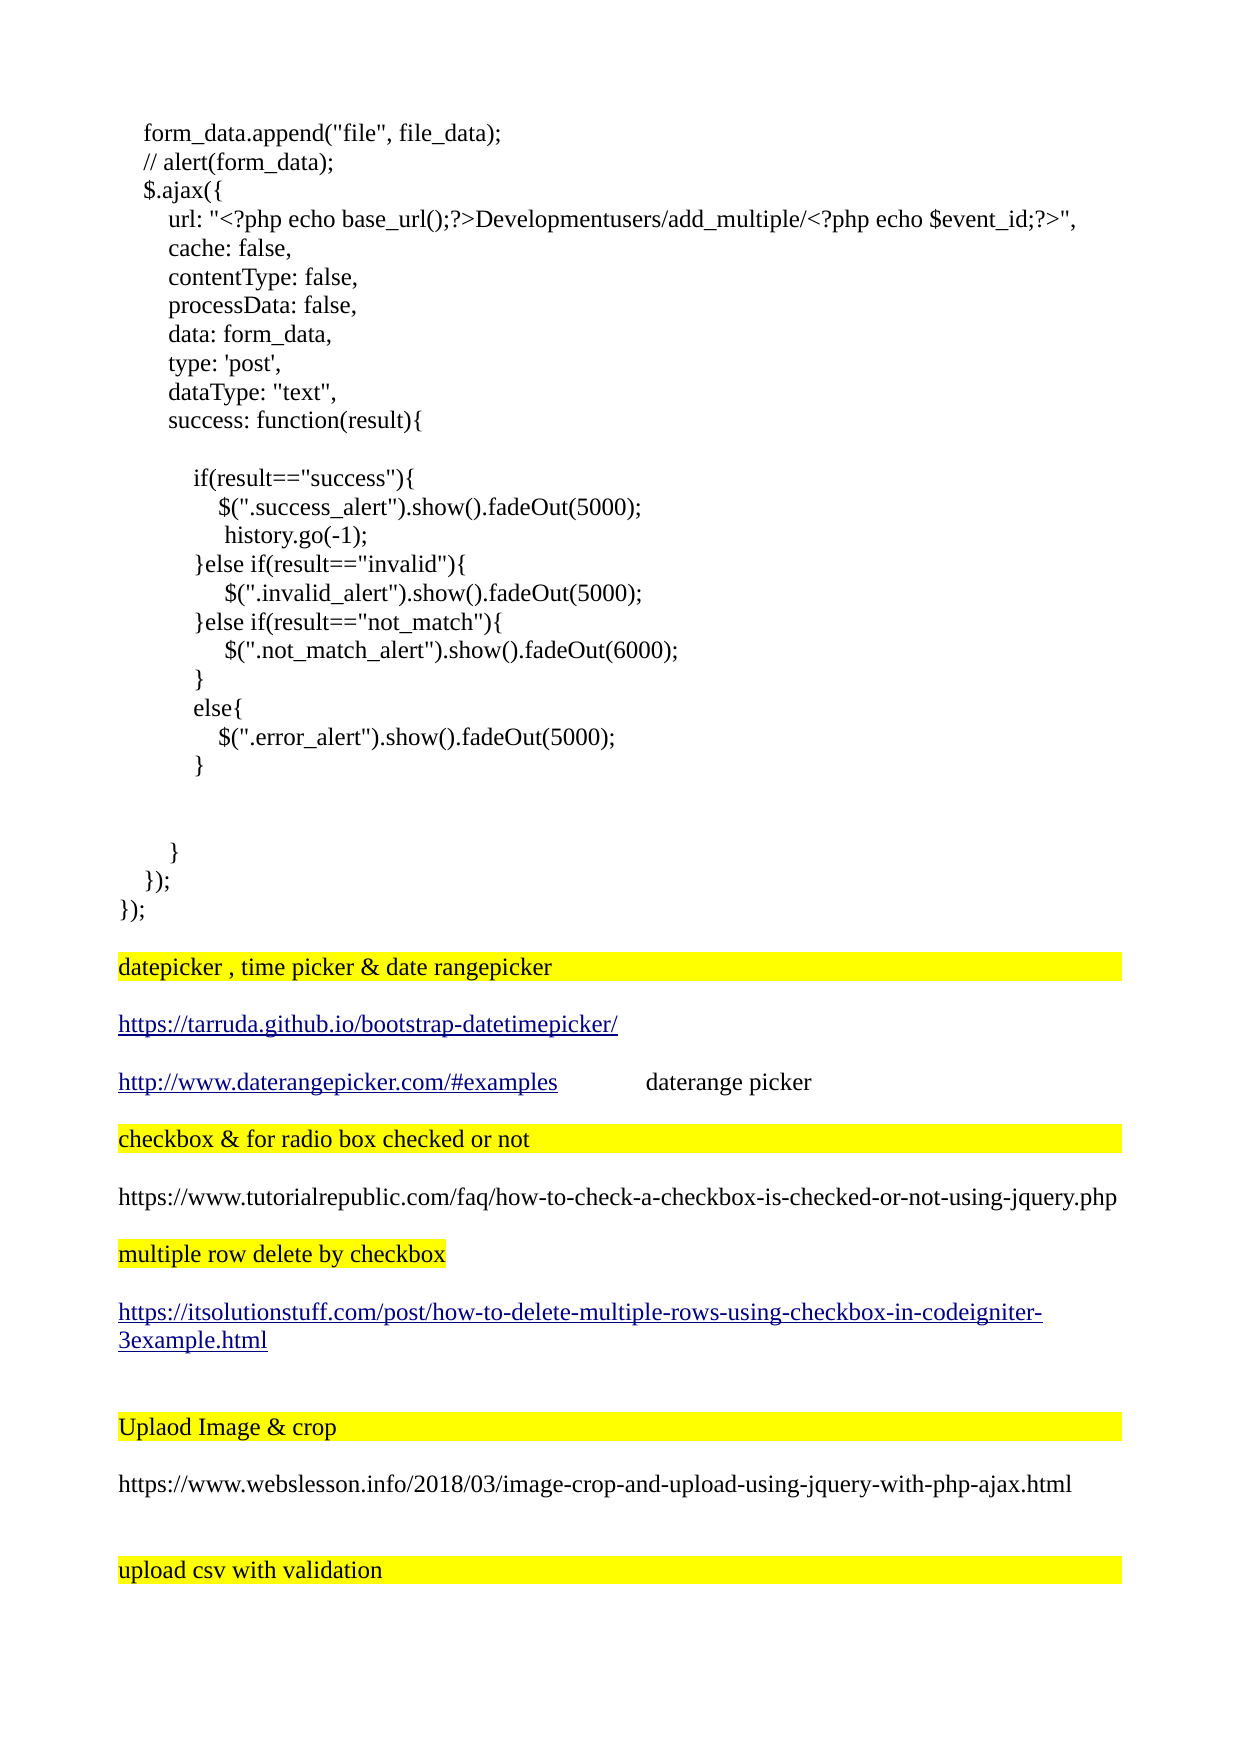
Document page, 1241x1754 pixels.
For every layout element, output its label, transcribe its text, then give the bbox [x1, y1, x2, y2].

text cache: false, [118, 233, 1122, 262]
text Uplaod Image & crop [118, 1412, 1122, 1441]
text https://itsolutionstuff.com/post/how-to-delete-multiple-rows-using-checkbox-in-codeigniter-3example.html [118, 1297, 1122, 1354]
text else{ [118, 693, 1122, 722]
text https://tarruda.github.io/bootstrap-datetimepicker/ [118, 1009, 1122, 1038]
text processData: false, [118, 291, 1122, 319]
text }else if(result=="invalid"){ [118, 549, 1122, 578]
text }); [118, 894, 1122, 923]
text }else if(result=="not_match"){ [118, 607, 1122, 636]
text } [118, 664, 1122, 693]
text https://www.tutorialrepublic.com/faq/how-to-check-a-checkbox-is-checked-or-not-using-jquery.php [118, 1182, 1122, 1211]
text $(".not_match_alert").show().fadeOut(6000); [118, 636, 1122, 664]
text } [118, 837, 1122, 866]
text url: "<?php echo base_url();?>Developmentusers/add_multiple/<?php echo $event_id;?>", [118, 204, 1122, 233]
text $(".success_alert").show().fadeOut(5000); [118, 492, 1122, 521]
text https://www.webslesson.info/2018/03/image-crop-and-upload-using-jquery-with-php-ajax.html [118, 1469, 1122, 1498]
text } [118, 751, 1122, 779]
text history.go(-1); [118, 521, 1122, 549]
text }); [118, 866, 1122, 894]
text checkbox & for radio box checked or not [118, 1124, 1122, 1153]
text // alert(form_data); [118, 147, 1122, 176]
text form_data.append("file", file_data); [118, 118, 1122, 147]
text data: form_data, [118, 319, 1122, 348]
text $(".error_alert").show().fadeOut(5000); [118, 722, 1122, 751]
text multiple row delete by checkbox [118, 1239, 1122, 1268]
text upload csv with validation [118, 1556, 1122, 1584]
text contentType: false, [118, 262, 1122, 291]
text success: function(result){ [118, 406, 1122, 434]
text datepicker , time picker & date rangepicker [118, 952, 1122, 981]
text if(result=="success"){ [118, 463, 1122, 492]
text dataType: "text", [118, 377, 1122, 406]
text type: 'post', [118, 348, 1122, 377]
text http://www.daterangepicker.com/#examples daterange picker [118, 1067, 1122, 1096]
text $.ajax({ [118, 176, 1122, 204]
text $(".invalid_alert").show().fadeOut(5000); [118, 578, 1122, 607]
